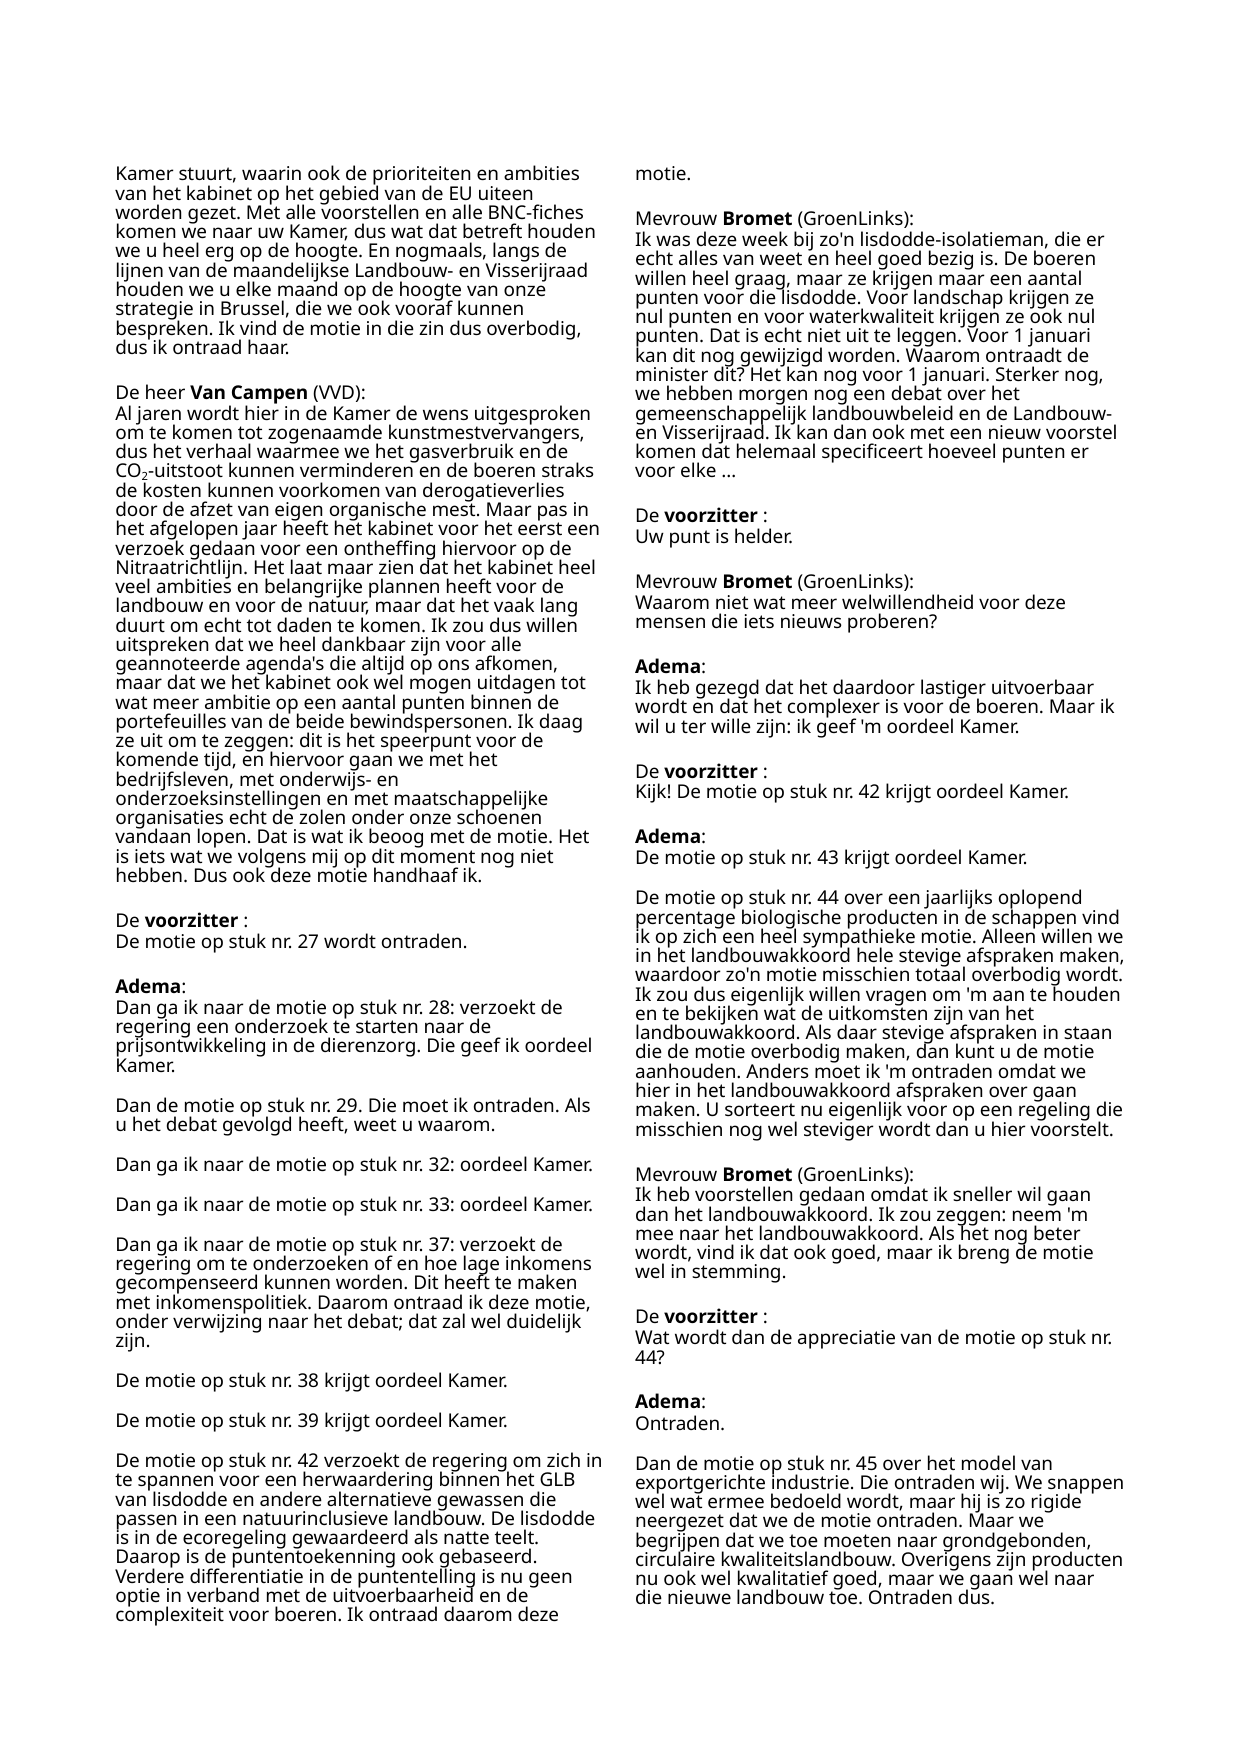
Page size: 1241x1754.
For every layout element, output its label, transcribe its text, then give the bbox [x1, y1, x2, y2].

text Mevrouw Bromet (GroenLinks): [635, 568, 1125, 594]
text Dan ga ik naar de motie op stuk nr. 33: oordeel Kamer. [115, 1196, 605, 1215]
text De voorzitter : [635, 502, 1125, 528]
text De motie op stuk nr. 43 krijgt oordeel Kamer. [635, 849, 1125, 869]
text Adema: [635, 824, 1125, 849]
text Al jaren wordt hier in de Kamer de wens uitgesproken om te komen tot zogenaamde kunstmestvervangers, dus het verhaal waarmee we het gasverbruik en de CO2-uitstoot kunnen verminderen en de boeren straks de kosten kunnen voorkomen van derogatieverlies door de afzet van eigen organische mest. Maar pas in het afgelopen jaar heeft het kabinet voor het eerst een verzoek gedaan voor een ontheffing hiervoor op de Nitraatrichtlijn. Het laat maar zien dat het kabinet heel veel ambities en belangrijke plannen heeft voor de landbouw en voor de natuur, maar dat het vaak lang duurt om echt tot daden te komen. Ik zou dus willen uitspreken dat we heel dankbaar zijn voor alle geannoteerde agenda's die altijd op ons afkomen, maar dat we het kabinet ook wel mogen uitdagen tot wat meer ambitie op een aantal punten binnen de portefeuilles van de beide bewindspersonen. Ik daag ze uit om te zeggen: dit is het speerpunt voor de komende tijd, en hiervoor gaan we met het bedrijfsleven, met onderwijs- en onderzoeksinstellingen en met maatschappelijke organisaties echt de zolen onder onze schoenen vandaan lopen. Dat is wat ik beoog met de motie. Het is iets wat we volgens mij op dit moment nog niet hebben. Dus ook deze motie handhaaf ik. [115, 404, 605, 886]
text Ik heb voorstellen gedaan omdat ik sneller wil gaan dan het landbouwakkoord. Ik zou zeggen: neem 'm mee naar het landbouwakkoord. Als het nog beter wordt, vind ik dat ook goed, maar ik breng de motie wel in stemming. [635, 1186, 1125, 1283]
text De voorzitter : [115, 907, 605, 933]
text De motie op stuk nr. 27 wordt ontraden. [115, 933, 605, 952]
text Dan ga ik naar de motie op stuk nr. 37: verzoekt de regering om te onderzoeken of en hoe lage inkomens gecompenseerd kunnen worden. Dit heeft te maken met inkomenspolitiek. Daarom ontraad ik deze motie, onder verwijzing naar het debat; dat zal wel duidelijk zijn. [115, 1236, 605, 1351]
text Wat wordt dan de appreciatie van de motie op stuk nr. 44? [635, 1329, 1125, 1368]
text De motie op stuk nr. 44 over een jaarlijks oplopend percentage biologische producten in de schappen vind ik op zich een heel sympathieke motie. Alleen willen we in het landbouwakkoord hele stevige afspraken maken, waardoor zo'n motie misschien totaal overbodig wordt. Ik zou dus eigenlijk willen vragen om 'm aan te houden en te bekijken wat de uitkomsten zijn van het landbouwakkoord. Als daar stevige afspraken in staan die de motie overbodig maken, dan kunt u de motie aanhouden. Anders moet ik 'm ontraden omdat we hier in het landbouwakkoord afspraken over gaan maken. U sorteert nu eigenlijk voor op een regeling die misschien nog wel steviger wordt dan u hier voorstelt. [635, 889, 1125, 1140]
text Mevrouw Bromet (GroenLinks): [635, 205, 1125, 231]
text Mevrouw Bromet (GroenLinks): [635, 1161, 1125, 1186]
text Dan ga ik naar de motie op stuk nr. 32: oordeel Kamer. [115, 1156, 605, 1175]
text Ik heb gezegd dat het daardoor lastiger uitvoerbaar wordt en dat het complexer is voor de boeren. Maar ik wil u ter wille zijn: ik geef 'm oordeel Kamer. [635, 679, 1125, 737]
text motie. [635, 165, 1125, 184]
text De voorzitter : [635, 1304, 1125, 1329]
text Ontraden. [635, 1414, 1125, 1434]
text Uw punt is helder. [635, 528, 1125, 547]
text De motie op stuk nr. 39 krijgt oordeel Kamer. [115, 1412, 605, 1431]
text De motie op stuk nr. 38 krijgt oordeel Kamer. [115, 1372, 605, 1391]
text De motie op stuk nr. 42 verzoekt de regering om zich in te spannen voor een herwaardering binnen het GLB van lisdodde en andere alternatieve gewassen die passen in een natuurinclusieve landbouw. De lisdodde is in de ecoregeling gewaardeerd als natte teelt. Daarop is de puntentoekenning ook gebaseerd. Verdere differentiatie in de puntentelling is nu geen optie in verband met de uitvoerbaarheid en de complexiteit voor boeren. Ik ontraad daarom deze [115, 1452, 605, 1626]
text Waarom niet wat meer welwillendheid voor deze mensen die iets nieuws proberen? [635, 594, 1125, 633]
text Kamer stuurt, waarin ook de prioriteiten en ambities van het kabinet op het gebied van de EU uiteen worden gezet. Met alle voorstellen en alle BNC-fiches komen we naar uw Kamer, dus wat dat betreft houden we u heel erg op de hoogte. En nogmaals, langs de lijnen van de maandelijkse Landbouw- en Visserijraad houden we u elke maand op de hoogte van onze strategie in Brussel, die we ook vooraf kunnen bespreken. Ik vind de motie in die zin dus overbodig, dus ik ontraad haar. [115, 165, 605, 358]
text Adema: [635, 1389, 1125, 1414]
text De voorzitter : [635, 758, 1125, 783]
text Dan de motie op stuk nr. 45 over het model van exportgerichte industrie. Die ontraden wij. We snappen wel wat ermee bedoeld wordt, maar hij is zo rigide neergezet dat we de motie ontraden. Maar we begrijpen dat we toe moeten naar grondgebonden, circulaire kwaliteitslandbouw. Overigens zijn producten nu ook wel kwalitatief goed, maar we gaan wel naar die nieuwe landbouw toe. Ontraden dus. [635, 1454, 1125, 1609]
text De heer Van Campen (VVD): [115, 379, 605, 404]
text Adema: [115, 973, 605, 999]
text Ik was deze week bij zo'n lisdodde-isolatieman, die er echt alles van weet en heel goed bezig is. De boeren willen heel graag, maar ze krijgen maar een aantal punten voor die lisdodde. Voor landschap krijgen ze nul punten en voor waterkwaliteit krijgen ze ook nul punten. Dat is echt niet uit te leggen. Voor 1 januari kan dit nog gewijzigd worden. Waarom ontraadt de minister dit? Het kan nog voor 1 januari. Sterker nog, we hebben morgen nog een debat over het gemeenschappelijk landbouwbeleid en de Landbouw- en Visserijraad. Ik kan dan ook met een nieuw voorstel komen dat helemaal specificeert hoeveel punten er voor elke … [635, 231, 1125, 482]
text Dan de motie op stuk nr. 29. Die moet ik ontraden. Als u het debat gevolgd heeft, weet u waarom. [115, 1097, 605, 1135]
text Adema: [635, 653, 1125, 679]
text Kijk! De motie op stuk nr. 42 krijgt oordeel Kamer. [635, 783, 1125, 803]
text Dan ga ik naar de motie op stuk nr. 28: verzoekt de regering een onderzoek te starten naar de prijsontwikkeling in de dierenzorg. Die geef ik oordeel Kamer. [115, 999, 605, 1076]
